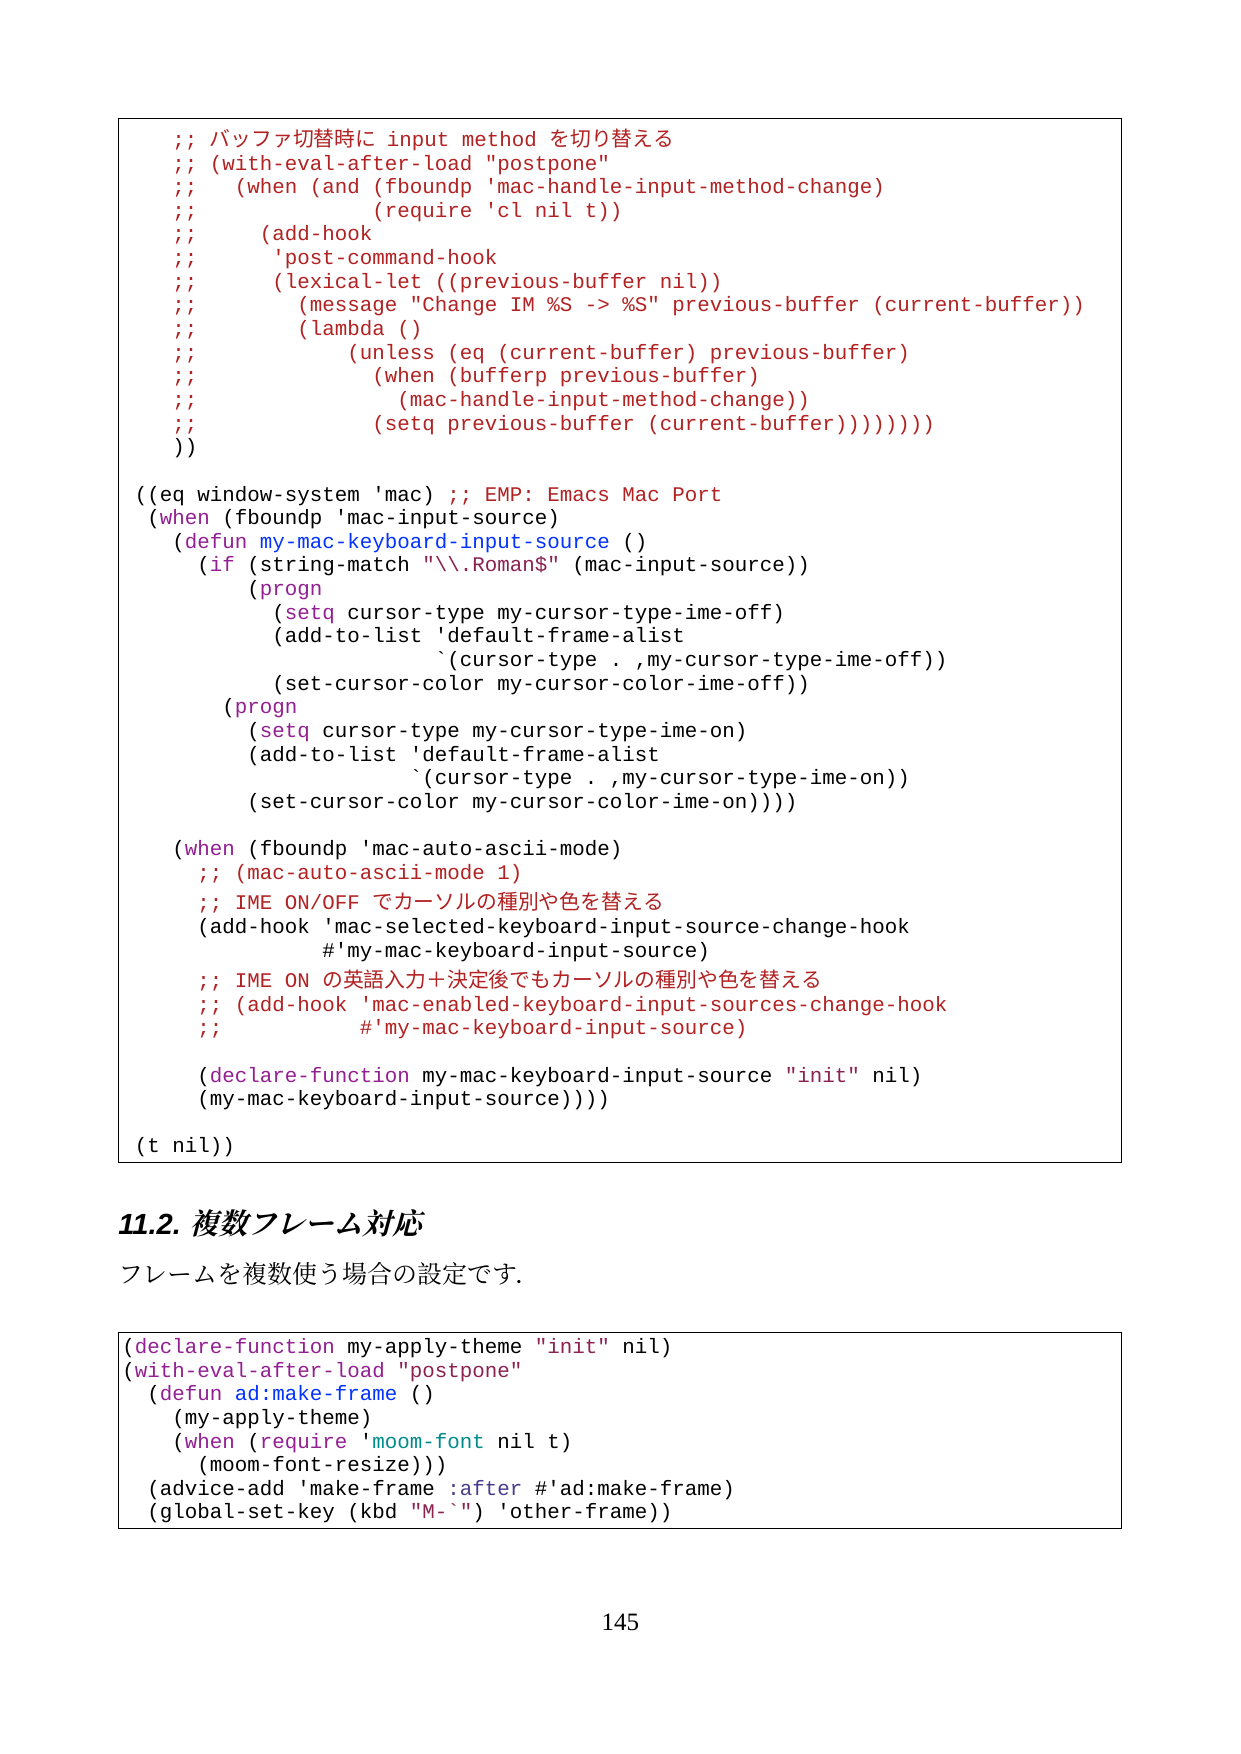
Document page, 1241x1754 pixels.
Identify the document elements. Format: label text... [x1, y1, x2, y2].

text (add-to-list 'default-frame-alist [119, 621, 1121, 645]
text ;; (setq previous-buffer (current-buffer)))))))) [119, 409, 1121, 432]
text ;; (require 'cl nil t)) [119, 196, 1121, 219]
text フレームを複数使う場合の設定です． [118, 1255, 1122, 1319]
text ;; (mac-handle-input-method-change)) [119, 385, 1121, 409]
text (when (fboundp 'mac-input-source) [119, 503, 1121, 527]
text ;; (add-hook 'mac-enabled-keyboard-input-sources-change-hook [119, 990, 1121, 1013]
text (defun ad:make-frame () [119, 1379, 1121, 1403]
text ;; (when (bufferp previous-buffer) [119, 361, 1121, 385]
text (setq cursor-type my-cursor-type-ime-off) [119, 598, 1121, 621]
text (moom-font-resize))) [119, 1450, 1121, 1474]
text (when (require 'moom-font nil t) [119, 1427, 1121, 1450]
text ;; (when (and (fboundp 'mac-handle-input-method-change) [119, 172, 1121, 196]
text ;; IME ON の英語入力＋決定後でもカーソルの種別や色を替える [119, 959, 1121, 990]
text #'my-mac-keyboard-input-source) [119, 936, 1121, 959]
text (setq cursor-type my-cursor-type-ime-on) [119, 716, 1121, 740]
text ;; (lexical-let ((previous-buffer nil)) [119, 267, 1121, 290]
text (add-to-list 'default-frame-alist [119, 740, 1121, 763]
text (progn [119, 692, 1121, 716]
subtitle 複数フレーム対応 [118, 1201, 1122, 1242]
text (my-apply-theme) [119, 1403, 1121, 1427]
text (add-hook 'mac-selected-keyboard-input-source-change-hook [119, 912, 1121, 936]
text (advice-add 'make-frame :after #'ad:make-frame) [119, 1474, 1121, 1498]
text ;; 'post-command-hook [119, 243, 1121, 267]
text (declare-function my-mac-keyboard-input-source "init" nil) [119, 1061, 1121, 1084]
text (progn [119, 574, 1121, 598]
text (declare-function my-apply-theme "init" nil) [119, 1333, 1121, 1356]
text ((eq window-system 'mac) ;; EMP: Emacs Mac Port [119, 479, 1121, 503]
text (set-cursor-color my-cursor-color-ime-on)))) [119, 787, 1121, 811]
text ;; IME ON/OFF でカーソルの種別や色を替える [119, 882, 1121, 912]
text (my-mac-keyboard-input-source)))) [119, 1084, 1121, 1108]
text (with-eval-after-load "postpone" [119, 1356, 1121, 1379]
text `(cursor-type . ,my-cursor-type-ime-off)) [119, 645, 1121, 669]
text (if (string-match "\\.Roman$" (mac-input-source)) [119, 551, 1121, 574]
text )) [119, 432, 1121, 456]
text (global-set-key (kbd "M-`") 'other-frame)) [119, 1498, 1121, 1528]
text `(cursor-type . ,my-cursor-type-ime-on)) [119, 763, 1121, 787]
text (t nil)) [119, 1132, 1121, 1162]
text ;; (unless (eq (current-buffer) previous-buffer) [119, 338, 1121, 361]
text ;; #'my-mac-keyboard-input-source) [119, 1013, 1121, 1037]
text (when (fboundp 'mac-auto-ascii-mode) [119, 834, 1121, 858]
text ;; (add-hook [119, 219, 1121, 243]
text ;; (with-eval-after-load "postpone" [119, 148, 1121, 172]
text (set-cursor-color my-cursor-color-ime-off)) [119, 669, 1121, 692]
text ;; (lambda () [119, 314, 1121, 338]
text ;; (message "Change IM %S -> %S" previous-buffer (current-buffer)) [119, 290, 1121, 314]
text ;; バッファ切替時に input method を切り替える [119, 119, 1121, 148]
text (defun my-mac-keyboard-input-source () [119, 527, 1121, 551]
text ;; (mac-auto-ascii-mode 1) [119, 858, 1121, 882]
